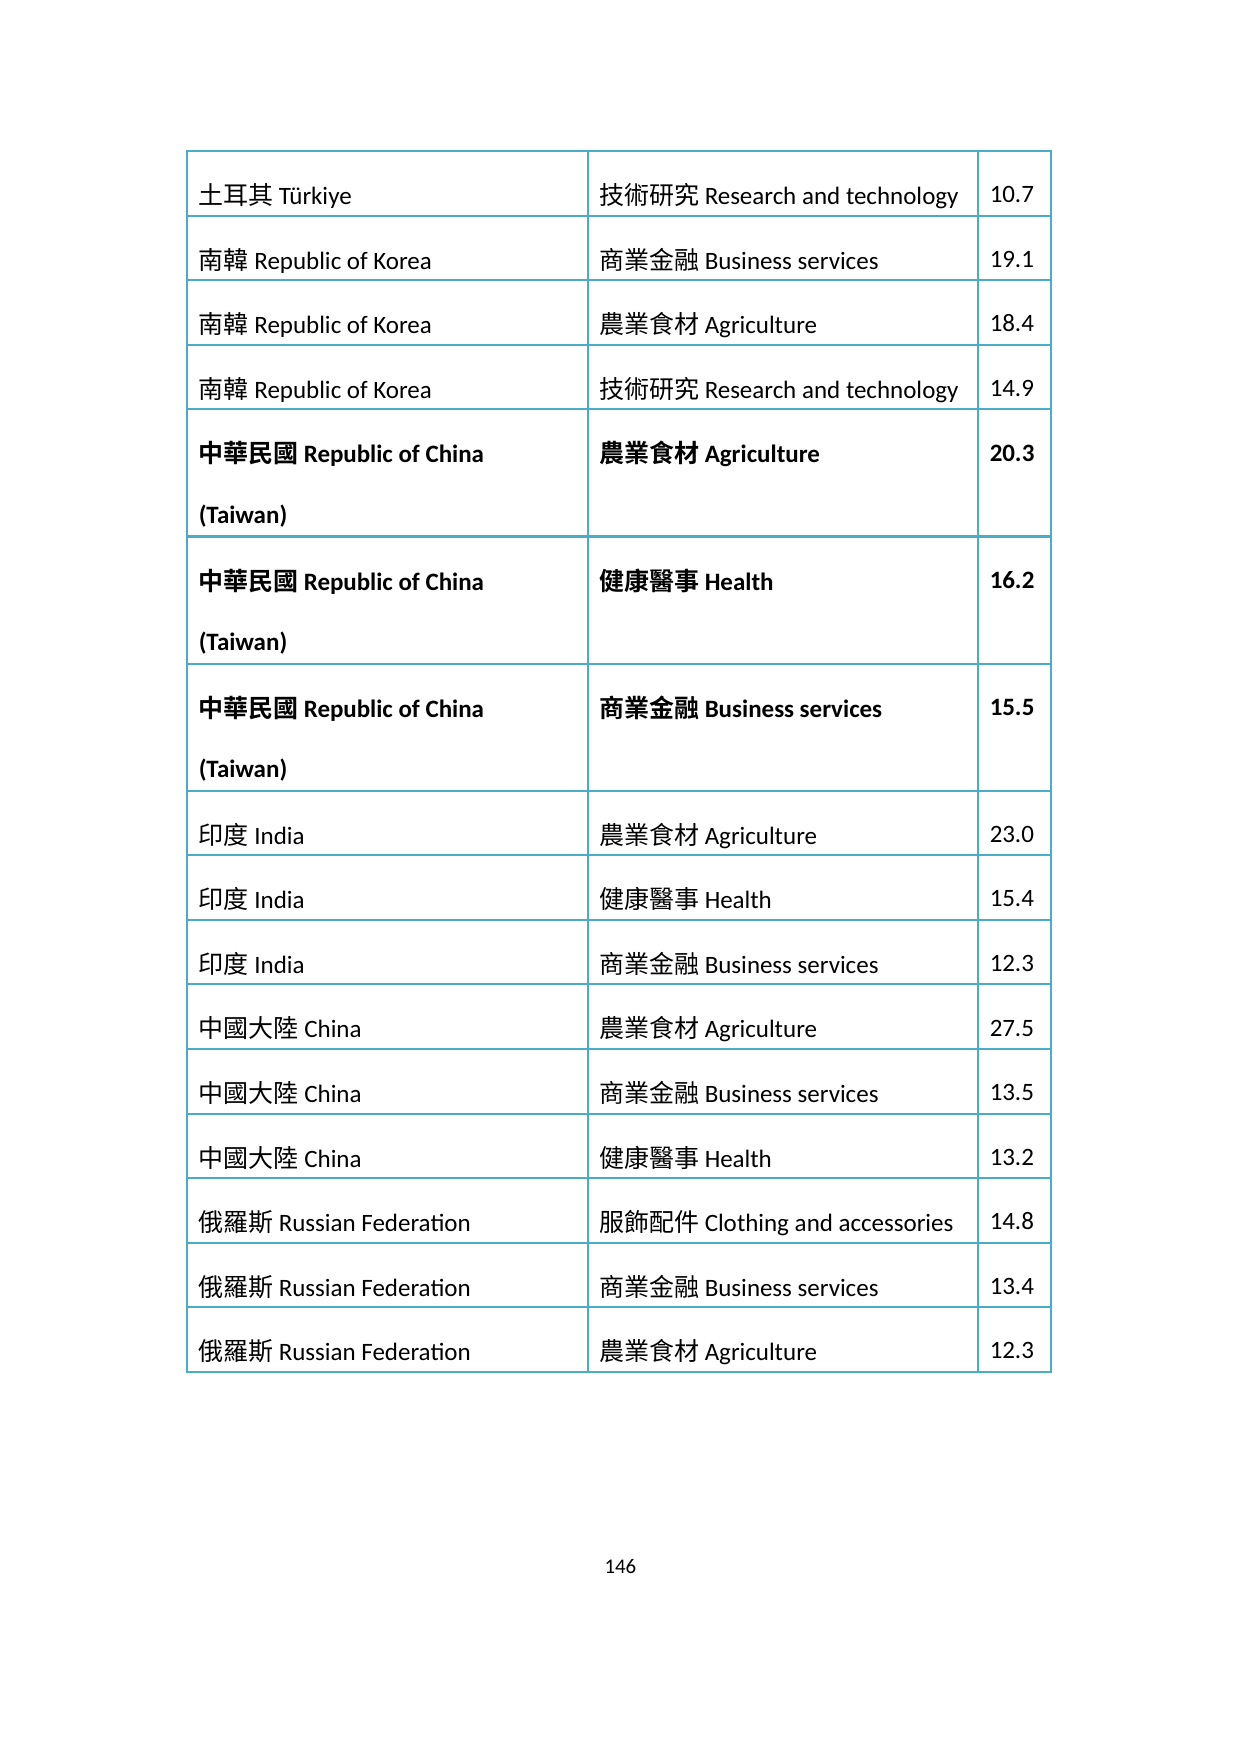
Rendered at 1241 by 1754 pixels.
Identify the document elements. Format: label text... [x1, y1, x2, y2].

table_cell 中華民國Republic of China (Taiwan) [188, 538, 587, 662]
table_cell 商業金融Business services [589, 217, 977, 279]
table_cell 印度 India [188, 921, 587, 983]
table_cell 15.5 [979, 665, 1050, 789]
table_cell 19.1 [979, 217, 1050, 279]
table_cell 15.4 [979, 856, 1050, 919]
table_cell 健康醫事Health [589, 1115, 977, 1177]
table_cell 俄羅斯Russian Federation [188, 1244, 587, 1306]
table_cell 23.0 [979, 792, 1050, 854]
table_cell 18.4 [979, 281, 1050, 344]
table_cell 印度 India [188, 792, 587, 854]
table_cell 技術研究Research and technology [589, 346, 977, 408]
table_cell 14.8 [979, 1179, 1050, 1242]
table_cell 健康醫事Health [589, 856, 977, 919]
table_cell 12.3 [979, 1308, 1050, 1371]
table_cell 10.7 [979, 152, 1050, 214]
table_cell 14.9 [979, 346, 1050, 408]
table_cell 12.3 [979, 921, 1050, 983]
table_cell 服飾配件Clothing and accessories [589, 1179, 977, 1242]
table_cell 農業食材Agriculture [589, 410, 977, 535]
table_cell 中華民國Republic of China (Taiwan) [188, 410, 587, 535]
table_cell 中國大陸 China [188, 1115, 587, 1177]
table_cell 土耳其Türkiye [188, 152, 587, 214]
table_cell 中華民國Republic of China (Taiwan) [188, 665, 587, 789]
table_cell 商業金融Business services [589, 665, 977, 789]
table_cell 技術研究Research and technology [589, 152, 977, 214]
table_cell 健康醫事Health [589, 538, 977, 662]
table_cell 南韓 Republic of Korea [188, 281, 587, 344]
table_cell 13.5 [979, 1050, 1050, 1112]
table_cell 俄羅斯Russian Federation [188, 1179, 587, 1242]
table_cell 16.2 [979, 538, 1050, 662]
table_cell 南韓 Republic of Korea [188, 346, 587, 408]
table_cell 20.3 [979, 410, 1050, 535]
table_cell 13.2 [979, 1115, 1050, 1177]
table_cell 印度 India [188, 856, 587, 919]
table_cell 13.4 [979, 1244, 1050, 1306]
table_cell 農業食材Agriculture [589, 792, 977, 854]
table_cell 27.5 [979, 985, 1050, 1048]
table_cell 商業金融Business services [589, 921, 977, 983]
table_cell 中國大陸 China [188, 985, 587, 1048]
table_cell 農業食材Agriculture [589, 1308, 977, 1371]
table_cell 農業食材Agriculture [589, 281, 977, 344]
table_cell 農業食材Agriculture [589, 985, 977, 1048]
table_cell 南韓 Republic of Korea [188, 217, 587, 279]
table_cell 中國大陸 China [188, 1050, 587, 1112]
table_cell 商業金融Business services [589, 1244, 977, 1306]
table_cell 商業金融Business services [589, 1050, 977, 1112]
table_cell 俄羅斯Russian Federation [188, 1308, 587, 1371]
